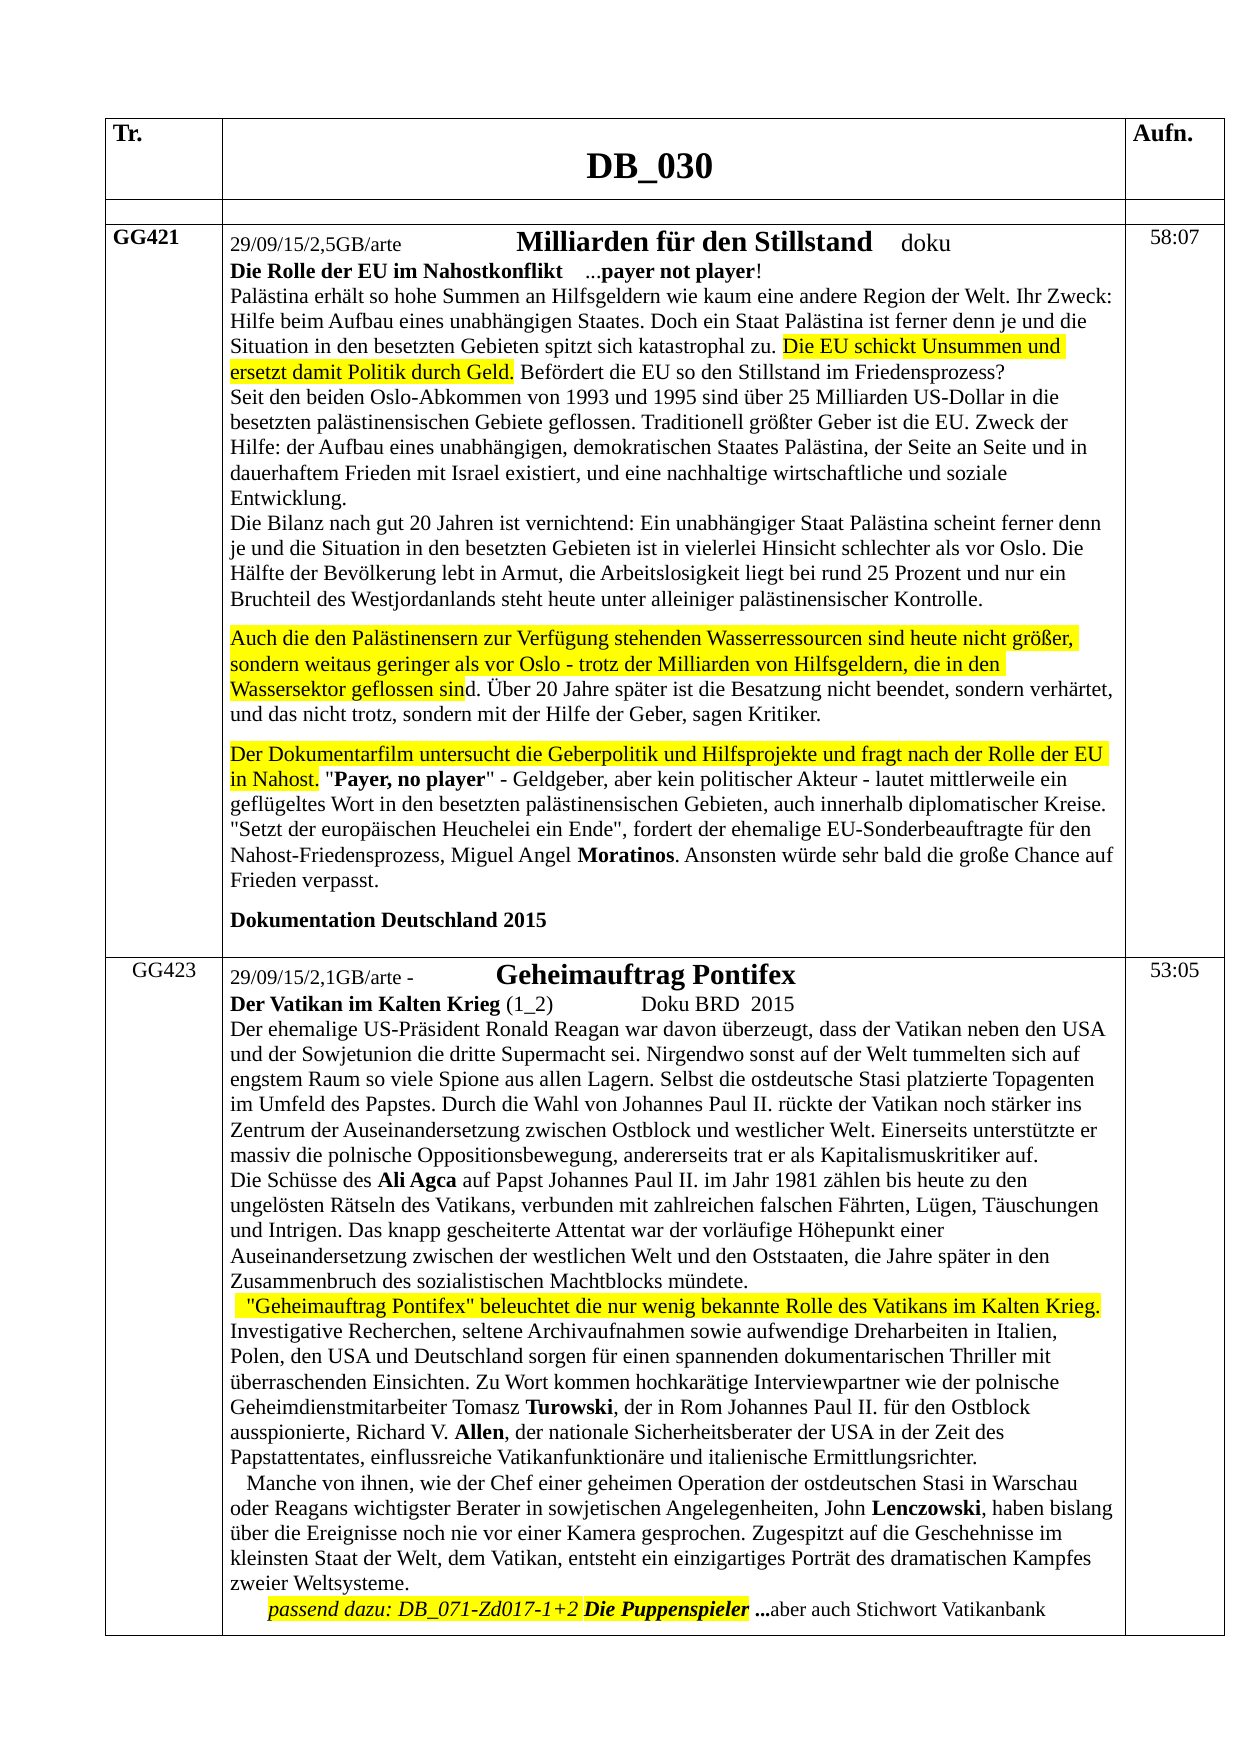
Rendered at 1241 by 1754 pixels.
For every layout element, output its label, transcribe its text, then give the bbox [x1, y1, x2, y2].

table_cell GG423 [106, 958, 222, 1635]
table_cell GG421 [106, 225, 222, 957]
table_cell 29/09/15/2,5GB/arte Milliarden für den Stillstand doku Die Rolle der EU im Nahostkonflikt ...payer not player! Palästina erhält so hohe Summen an Hilfsgeldern wie kaum eine andere Region der Welt. Ihr Zweck: Hilfe beim Aufbau eines unabhängigen Staates. Doch ein Staat Palästina ist ferner denn je und die Situation in den besetzten Gebieten spitzt sich katastrophal zu. Die EU schickt Unsummen und ersetzt damit Politik durch Geld. Befördert die EU so den Stillstand im Friedensprozess? Seit den beiden Oslo-Abkommen von 1993 und 1995 sind über 25 Milliarden US-Dollar in die besetzten palästinensischen Gebiete geflossen. Traditionell größter Geber ist die EU. Zweck der Hilfe: der Aufbau eines unabhängigen, demokratischen Staates Palästina, der Seite an Seite und in dauerhaftem Frieden mit Israel existiert, und eine nachhaltige wirtschaftliche und soziale Entwicklung. Die Bilanz nach gut 20 Jahren ist vernichtend: Ein unabhängiger Staat Palästina scheint ferner denn je und die Situation in den besetzten Gebieten ist in vielerlei Hinsicht schlechter als vor Oslo. Die Hälfte der Bevölkerung lebt in Armut, die Arbeitslosigkeit liegt bei rund 25 Prozent und nur ein Bruchteil des Westjordanlands steht heute unter alleiniger palästinensischer Kontrolle. Auch die den Palästinensern zur Verfügung stehenden Wasserressourcen sind heute nicht größer, sondern weitaus geringer als vor Oslo - trotz der Milliarden von Hilfsgeldern, die in den Wassersektor geflossen sind. Über 20 Jahre später ist die Besatzung nicht beendet, sondern verhärtet, und das nicht trotz, sondern mit der Hilfe der Geber, sagen Kritiker. Der Dokumentarfilm untersucht die Geberpolitik und Hilfsprojekte und fragt nach der Rolle der EU in Nahost. "Payer, no player" - Geldgeber, aber kein politischer Akteur - lautet mittlerweile ein geflügeltes Wort in den besetzten palästinensischen Gebieten, auch innerhalb diplomatischer Kreise. "Setzt der europäischen Heuchelei ein Ende", fordert der ehemalige EU-Sonderbeauftragte für den Nahost-Friedensprozess, Miguel Angel Moratinos. Ansonsten würde sehr bald die große Chance auf Frieden verpasst. Dokumentation Deutschland 2015 [223, 225, 1125, 957]
table_cell 53:05 [1126, 958, 1224, 1635]
table_cell 29/09/15/2,1GB/arte - Geheimauftrag Pontifex Der Vatikan im Kalten Krieg (1_2) Doku BRD 2015 Der ehemalige US-Präsident Ronald Reagan war davon überzeugt, dass der Vatikan neben den USA und der Sowjetunion die dritte Supermacht sei. Nirgendwo sonst auf der Welt tummelten sich auf engstem Raum so viele Spione aus allen Lagern. Selbst die ostdeutsche Stasi platzierte Topagenten im Umfeld des Papstes. Durch die Wahl von Johannes Paul II. rückte der Vatikan noch stärker ins Zentrum der Auseinandersetzung zwischen Ostblock und westlicher Welt. Einerseits unterstützte er massiv die polnische Oppositionsbewegung, andererseits trat er als Kapitalismuskritiker auf. Die Schüsse des Ali Agca auf Papst Johannes Paul II. im Jahr 1981 zählen bis heute zu den ungelösten Rätseln des Vatikans, verbunden mit zahlreichen falschen Fährten, Lügen, Täuschungen und Intrigen. Das knapp gescheiterte Attentat war der vorläufige Höhepunkt einer Auseinandersetzung zwischen der westlichen Welt und den Oststaaten, die Jahre später in den Zusammenbruch des sozialistischen Machtblocks mündete. "Geheimauftrag Pontifex" beleuchtet die nur wenig bekannte Rolle des Vatikans im Kalten Krieg. Investigative Recherchen, seltene Archivaufnahmen sowie aufwendige Dreharbeiten in Italien, Polen, den USA und Deutschland sorgen für einen spannenden dokumentarischen Thriller mit überraschenden Einsichten. Zu Wort kommen hochkarätige Interviewpartner wie der polnische Geheimdienstmitarbeiter Tomasz Turowski, der in Rom Johannes Paul II. für den Ostblock ausspionierte, Richard V. Allen, der nationale Sicherheitsberater der USA in der Zeit des Papstattentates, einflussreiche Vatikanfunktionäre und italienische Ermittlungsrichter. Manche von ihnen, wie der Chef einer geheimen Operation der ostdeutschen Stasi in Warschau oder Reagans wichtigster Berater in sowjetischen Angelegenheiten, John Lenczowski, haben bislang über die Ereignisse noch nie vor einer Kamera gesprochen. Zugespitzt auf die Geschehnisse im kleinsten Staat der Welt, dem Vatikan, entsteht ein einzigartiges Porträt des dramatischen Kampfes zweier Weltsysteme. passend dazu: DB_071-Zd017-1+2 Die Puppenspieler ...aber auch Stichwort Vatikanbank [223, 958, 1125, 1635]
table_header Tr. [106, 119, 222, 199]
table_cell [223, 200, 1125, 224]
table_header Aufn. [1126, 119, 1224, 199]
table_cell [1126, 200, 1224, 224]
table_cell 58:07 [1126, 225, 1224, 957]
table_header DB_030 [223, 119, 1125, 199]
table_cell [106, 200, 222, 224]
